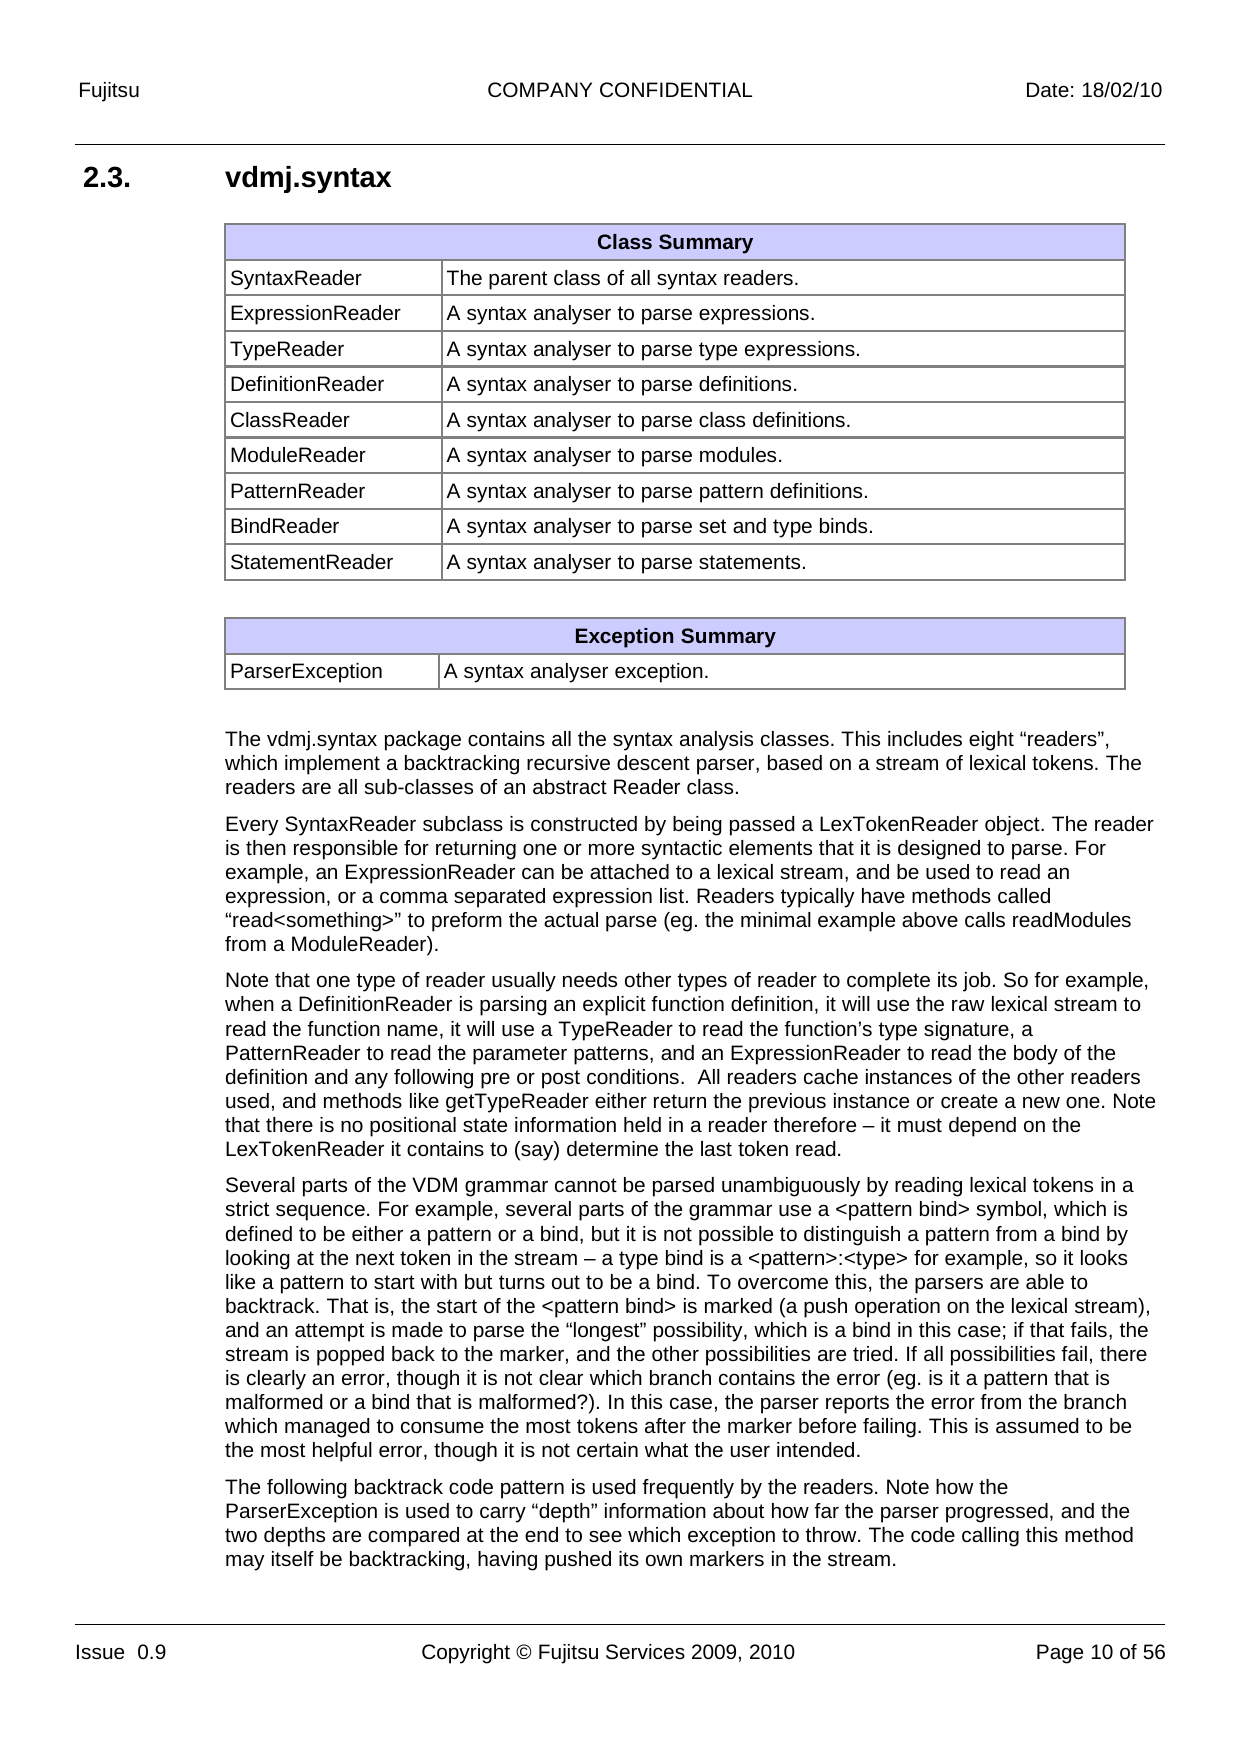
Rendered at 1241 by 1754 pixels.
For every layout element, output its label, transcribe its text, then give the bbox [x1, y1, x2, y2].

table_cell ParserException [226, 655, 438, 688]
text Several parts of the VDM grammar cannot be parsed unambiguously by reading lexical tokens in a strict sequence. For example, several parts of the grammar use a <pattern bind> symbol, which is defined to be either a pattern or a bind, but it is not possible to distinguish a pattern from a bind by looking at the next token in the stream – a type bind is a <pattern>:<type> for example, so it looks like a pattern to start with but turns out to be a bind. To overcome this, the parsers are able to backtrack. That is, the start of the <pattern bind> is marked (a push operation on the lexical stream), and an attempt is made to parse the “longest” possibility, which is a bind in this case; if that fails, the stream is popped back to the marker, and the other possibilities are tried. If all possibilities fail, there is clearly an error, though it is not clear which branch contains the error (eg. is it a pattern that is malformed or a bind that is malformed?). In this case, the parser reports the error from the branch which managed to consume the most tokens after the marker before failing. This is assumed to be the most helpful error, though it is not certain what the user intended. [225, 1173, 1165, 1462]
table_cell BindReader [226, 510, 441, 543]
table_cell A syntax analyser to parse modules. [443, 439, 1124, 472]
table_cell The parent class of all syntax readers. [443, 261, 1124, 294]
table_header Exception Summary [226, 619, 1124, 653]
table_cell PatternReader [226, 474, 441, 507]
table_cell ModuleReader [226, 439, 441, 472]
table_header Class Summary [226, 225, 1124, 259]
table_cell TypeReader [226, 332, 441, 365]
table_cell A syntax analyser to parse definitions. [443, 368, 1124, 401]
table_cell A syntax analyser to parse type expressions. [443, 332, 1124, 365]
table_cell ClassReader [226, 403, 441, 436]
table_cell DefinitionReader [226, 368, 441, 401]
table_cell A syntax analyser to parse class definitions. [443, 403, 1124, 436]
table_cell A syntax analyser exception. [440, 655, 1124, 688]
table_cell A syntax analyser to parse expressions. [443, 296, 1124, 330]
text Note that one type of reader usually needs other types of reader to complete its job. So for example, when a DefinitionReader is parsing an explicit function definition, it will use the raw lexical stream to read the function name, it will use a TypeReader to read the function’s type signature, a PatternReader to read the parameter patterns, and an ExpressionReader to read the body of the definition and any following pre or post conditions. All readers cache instances of the other readers used, and methods like getTypeReader either return the previous instance or create a new one. Note that there is no positional state information held in a reader therefore – it must depend on the LexTokenReader it contains to (say) determine the last token read. [225, 968, 1165, 1161]
text The following backtrack code pattern is used frequently by the readers. Note how the ParserException is used to carry “depth” information about how far the parser progressed, and the two depths are compared at the end to see which exception to throw. The code calling this method may itself be backtracking, having pushed its own markers in the stream. [225, 1474, 1165, 1571]
text The vdmj.syntax package contains all the syntax analysis classes. This includes eight “readers”, which implement a backtracking recursive descent parser, based on a stream of lexical tokens. The readers are all sub-classes of an abstract Reader class. [225, 727, 1165, 799]
table_cell A syntax analyser to parse statements. [443, 545, 1124, 578]
table_cell SyntaxReader [226, 261, 441, 294]
text Every SyntaxReader subclass is constructed by being passed a LexTokenReader object. The reader is then responsible for returning one or more syntactic elements that it is designed to parse. For example, an ExpressionReader can be attached to a lexical stream, and be used to read an expression, or a comma separated expression list. Readers typically have methods called “read<something>” to preform the actual parse (eg. the minimal example above calls readModules from a ModuleReader). [225, 811, 1165, 956]
table_cell A syntax analyser to parse set and type binds. [443, 510, 1124, 543]
subtitle vdmj.syntax [75, 160, 1165, 193]
table_cell StatementReader [226, 545, 441, 578]
table_cell ExpressionReader [226, 296, 441, 330]
table_cell A syntax analyser to parse pattern definitions. [443, 474, 1124, 507]
